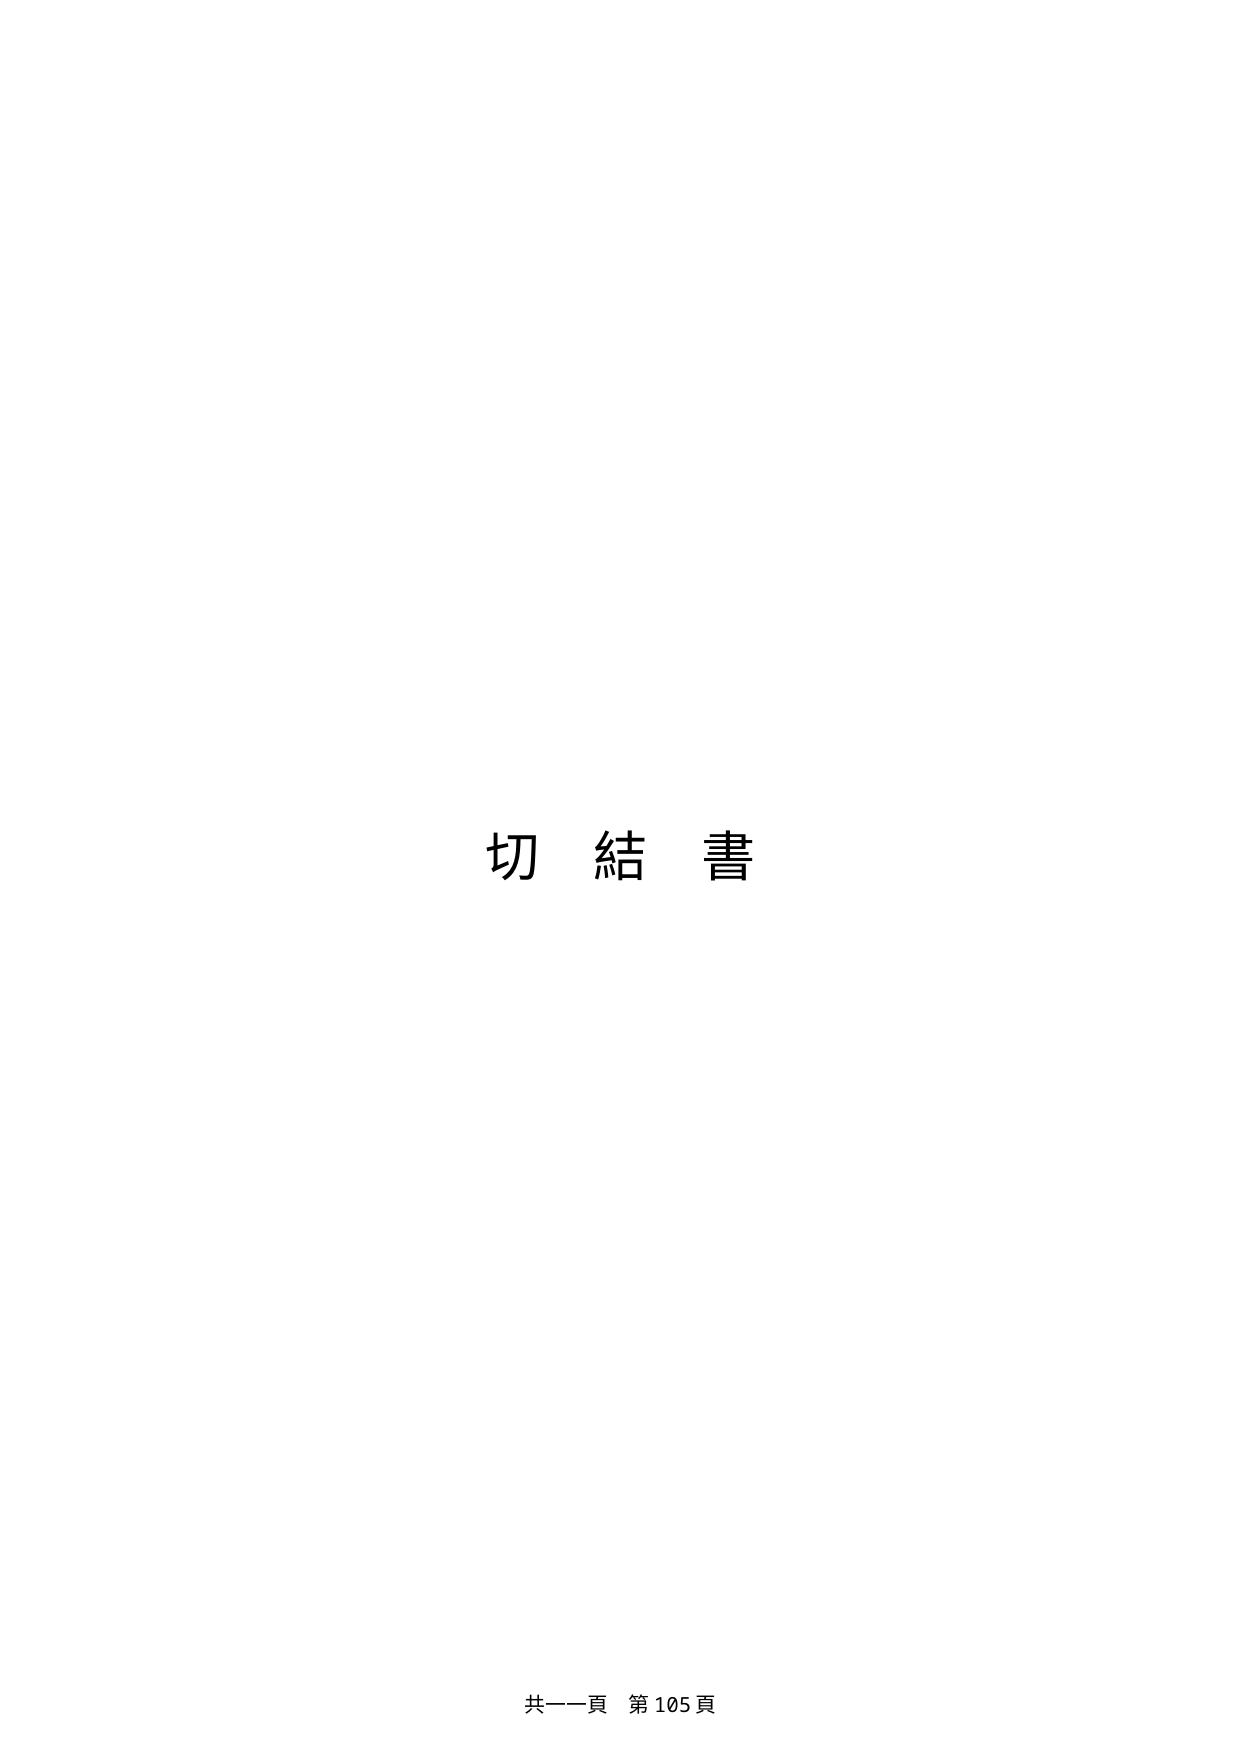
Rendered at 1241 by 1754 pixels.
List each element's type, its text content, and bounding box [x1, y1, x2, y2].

text 切 結 書 [118, 780, 1122, 905]
